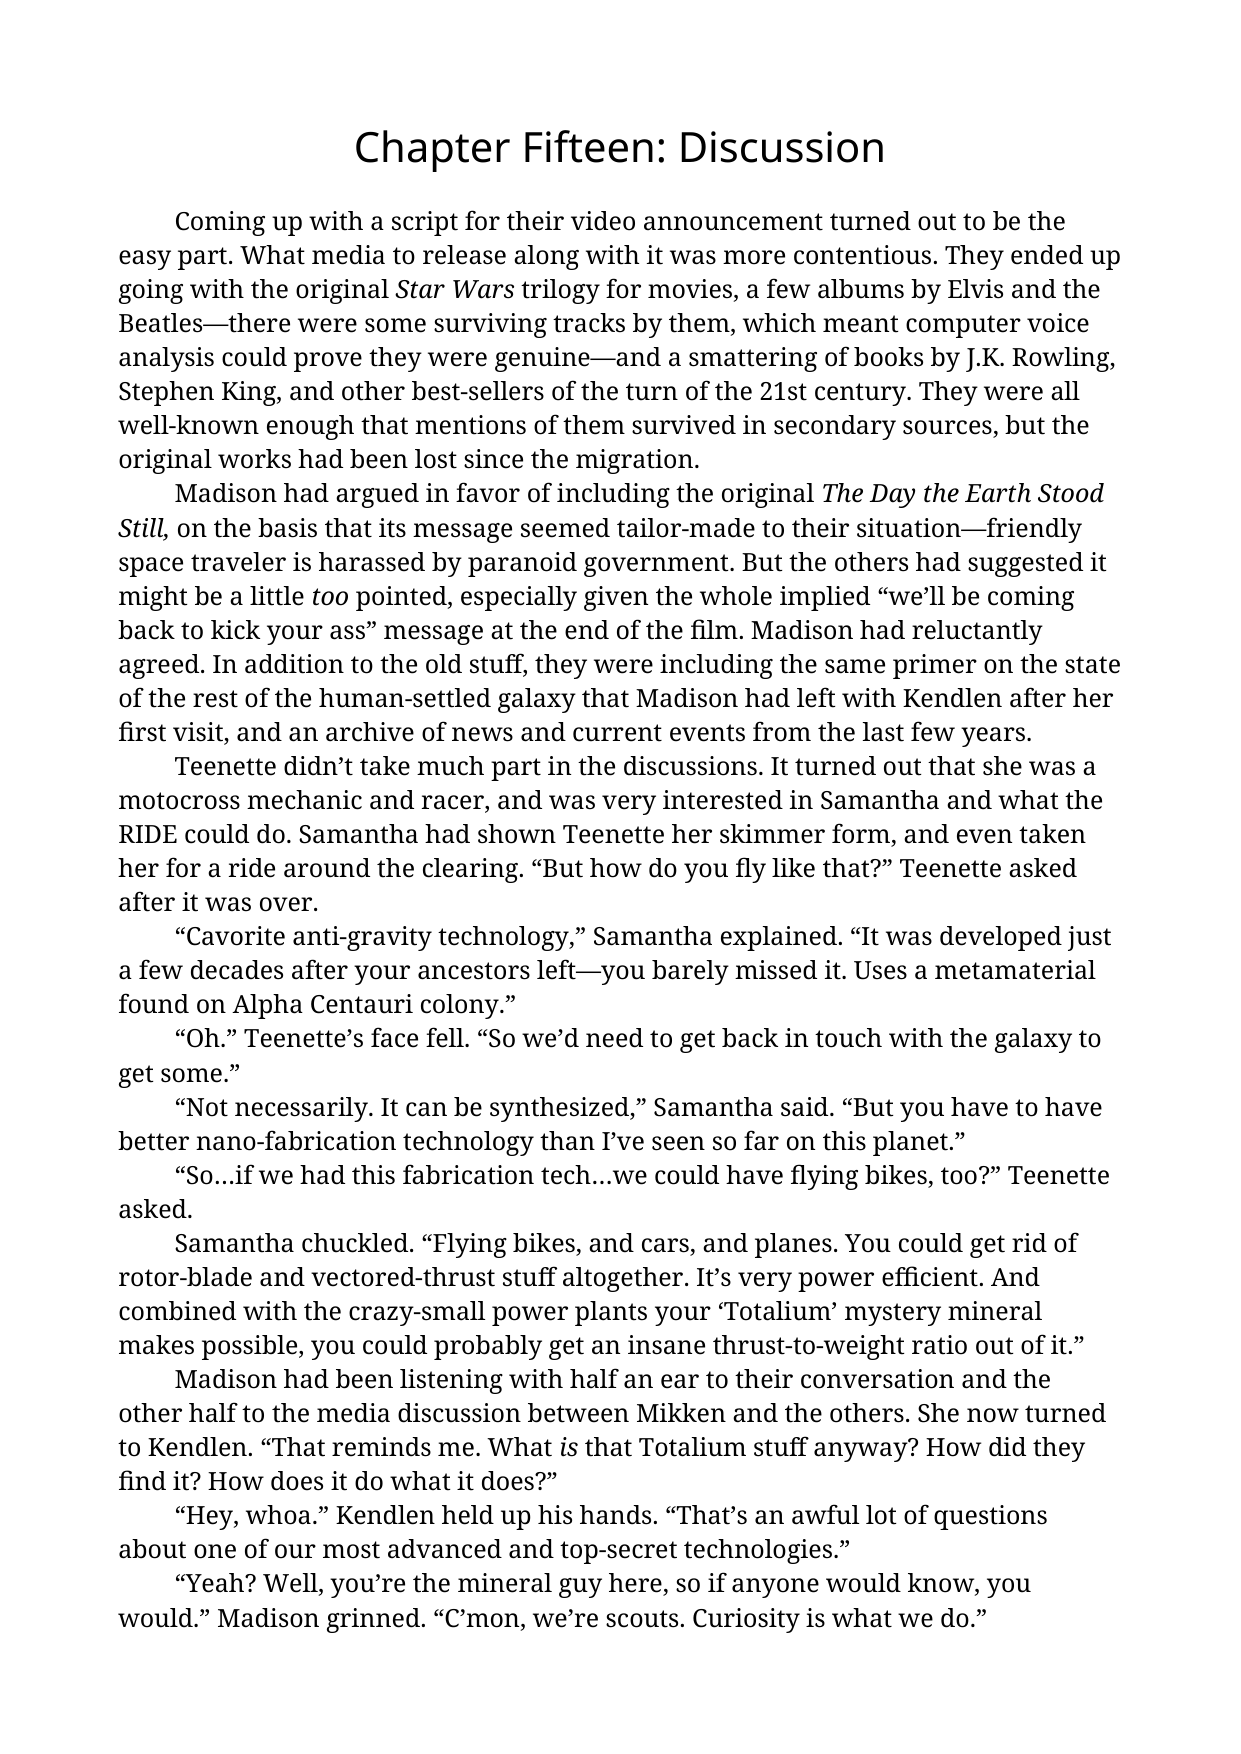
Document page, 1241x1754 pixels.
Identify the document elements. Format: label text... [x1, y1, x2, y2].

text Madison had been listening with half an ear to their conversation and the other half to the media discussion between Mikken and the others. She now turned to Kendlen. “That reminds me. What is that Totalium stuff anyway? How did they find it? How does it do what it does?” [118, 1362, 1122, 1498]
text “Not necessarily. It can be synthesized,” Samantha said. “But you have to have better nano-fabrication technology than I’ve seen so far on this planet.” [118, 1089, 1122, 1157]
text Samantha chuckled. “Flying bikes, and cars, and planes. You could get rid of rotor-blade and vectored-thrust stuff altogether. It’s very power efficient. And combined with the crazy-small power plants your ‘Totalium’ mystery mineral makes possible, you could probably get an insane thrust-to-weight ratio out of it.” [118, 1226, 1122, 1362]
text Teenette didn’t take much part in the discussions. It turned out that she was a motocross mechanic and racer, and was very interested in Samantha and what the RIDE could do. Samantha had shown Teenette her skimmer form, and even taken her for a ride around the clearing. “But how do you fly like that?” Teenette asked after it was over. [118, 749, 1122, 919]
text “Cavorite anti-gravity technology,” Samantha explained. “It was developed just a few decades after your ancestors left—you barely missed it. Uses a metamaterial found on Alpha Centauri colony.” [118, 919, 1122, 1021]
text “Oh.” Teenette’s face fell. “So we’d need to get back in touch with the galaxy to get some.” [118, 1021, 1122, 1089]
text “So…if we had this fabrication tech…we could have flying bikes, too?” Teenette asked. [118, 1157, 1122, 1226]
text “Yeah? Well, you’re the mineral guy here, so if anyone would know, you would.” Madison grinned. “C’mon, we’re scouts. Curiosity is what we do.” [118, 1566, 1122, 1634]
text Madison had argued in favor of including the original The Day the Earth Stood Still, on the basis that its message seemed tailor-made to their situation—friendly space traveler is harassed by paranoid government. But the others had suggested it might be a little too pointed, especially given the whole implied “we’ll be coming back to kick your ass” message at the end of the film. Madison had reluctantly agreed. In addition to the old stuff, they were including the same primer on the state of the rest of the human-settled galaxy that Madison had left with Kendlen after her first visit, and an archive of news and current events from the last few years. [118, 476, 1122, 749]
text “Hey, whoa.” Kendlen held up his hands. “That’s an awful lot of questions about one of our most advanced and top-secret technologies.” [118, 1498, 1122, 1566]
text Chapter Fifteen: Discussion [118, 118, 1122, 175]
text Coming up with a script for their video announcement turned out to be the easy part. What media to release along with it was more contentious. They ended up going with the original Star Wars trilogy for movies, a few albums by Elvis and the Beatles—there were some surviving tracks by them, which meant computer voice analysis could prove they were genuine—and a smattering of books by J.K. Rowling, Stephen King, and other best-sellers of the turn of the 21st century. They were all well-known enough that mentions of them survived in secondary sources, but the original works had been lost since the migration. [118, 204, 1122, 476]
